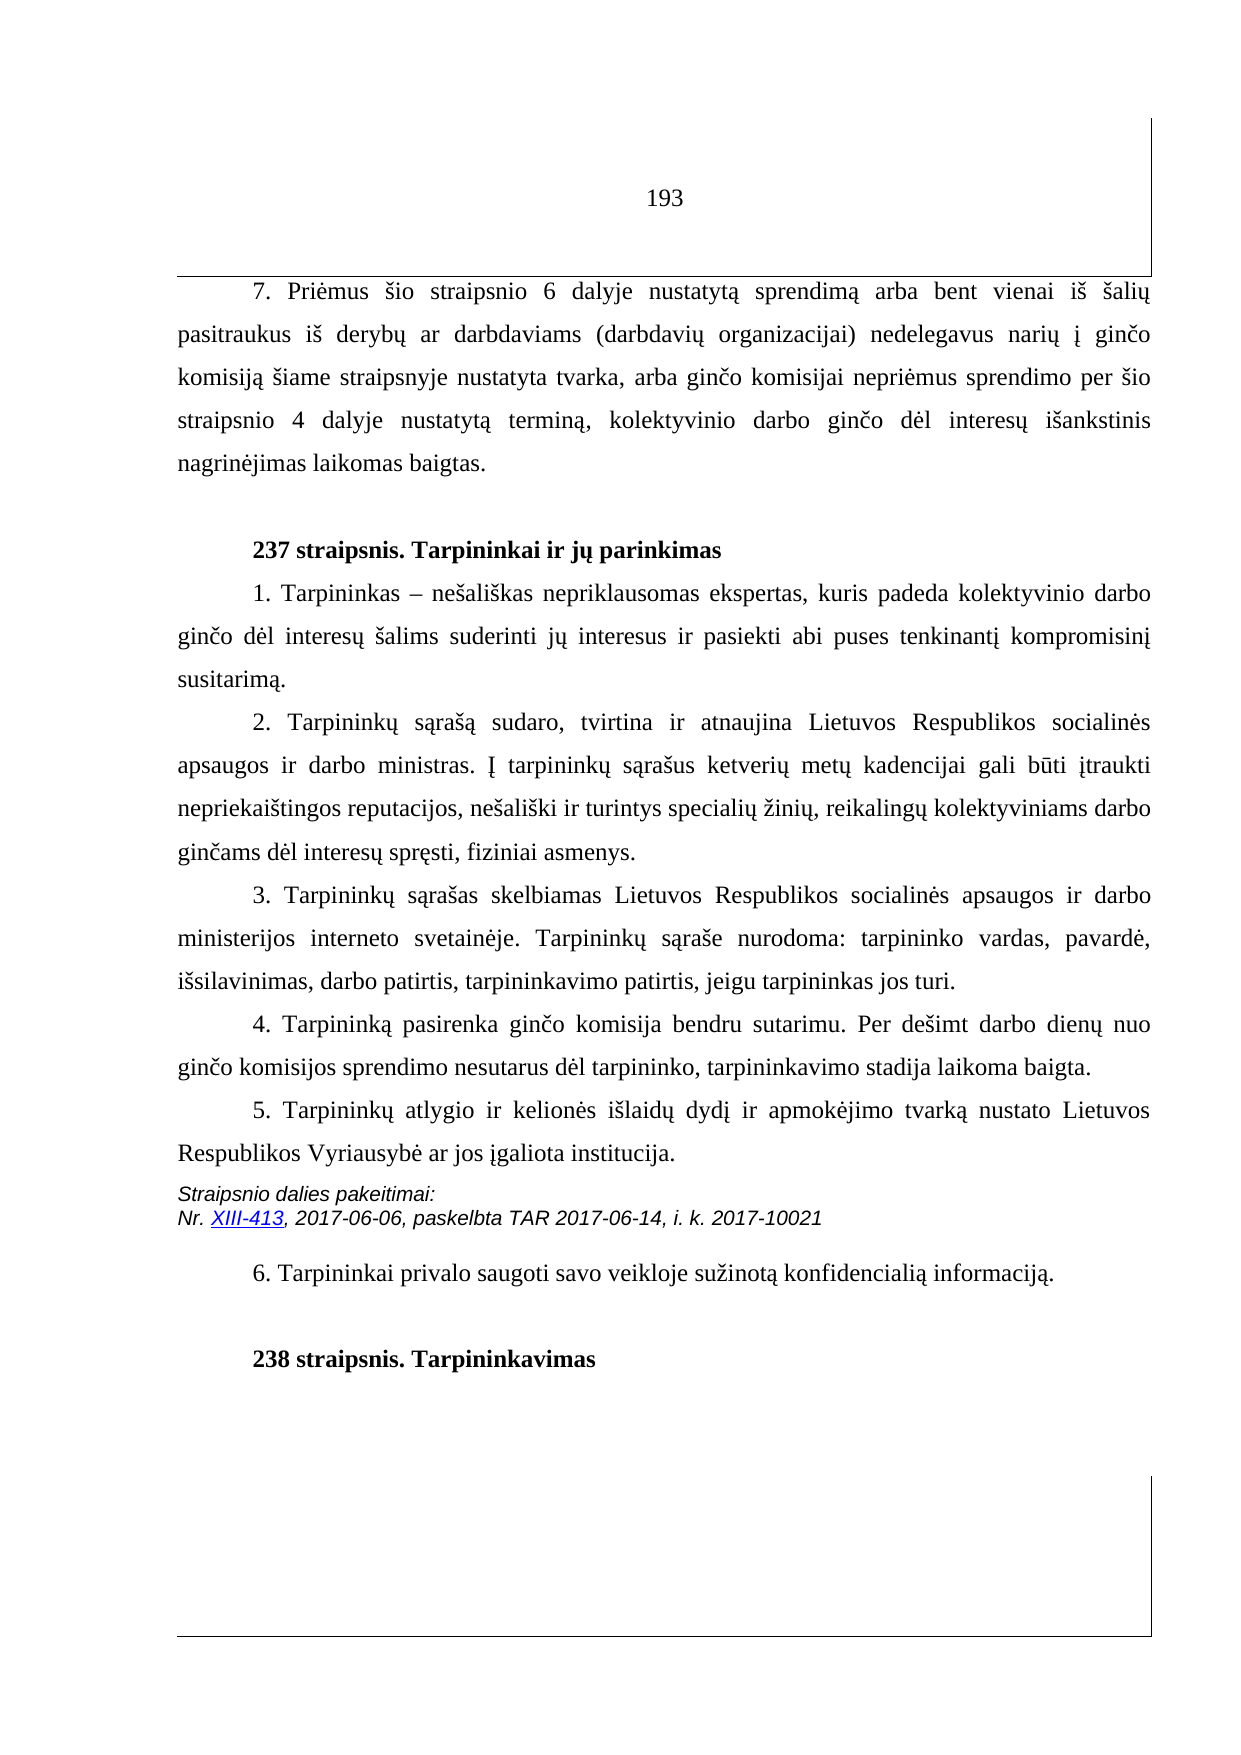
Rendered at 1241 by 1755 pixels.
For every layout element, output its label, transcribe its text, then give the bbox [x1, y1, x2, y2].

subtitle 237 straipsnis. Tarpininkai ir jų parinkimas [177, 535, 1152, 563]
text 7. Priėmus šio straipsnio 6 dalyje nustatytą sprendimą arba bent vienai iš šalių pasitraukus iš derybų ar darbdaviams (darbdavių organizacijai) nedelegavus narių į ginčo komisiją šiame straipsnyje nustatyta tvarka, arba ginčo komisijai nepriėmus sprendimo per šio straipsnio 4 dalyje nustatytą terminą, kolektyvinio darbo ginčo dėl interesų išankstinis nagrinėjimas laikomas baigtas. [177, 276, 1152, 477]
text 6. Tarpininkai privalo saugoti savo veikloje sužinotą konfidencialią informaciją. [177, 1258, 1152, 1287]
text 4. Tarpininką pasirenka ginčo komisija bendru sutarimu. Per dešimt darbo dienų nuo ginčo komisijos sprendimo nesutarus dėl tarpininko, tarpininkavimo stadija laikoma baigta. [177, 1009, 1152, 1081]
text 1. Tarpininkas – nešališkas nepriklausomas ekspertas, kuris padeda kolektyvinio darbo ginčo dėl interesų šalims suderinti jų interesus ir pasiekti abi puses tenkinantį kompromisinį susitarimą. [177, 578, 1152, 693]
text 3. Tarpininkų sąrašas skelbiamas Lietuvos Respublikos socialinės apsaugos ir darbo ministerijos interneto svetainėje. Tarpininkų sąraše nurodoma: tarpininko vardas, pavardė, išsilavinimas, darbo patirtis, tarpininkavimo patirtis, jeigu tarpininkas jos turi. [177, 880, 1152, 995]
subtitle 238 straipsnis. Tarpininkavimas [177, 1344, 1152, 1373]
text 5. Tarpininkų atlygio ir kelionės išlaidų dydį ir apmokėjimo tvarką nustato Lietuvos Respublikos Vyriausybė ar jos įgaliota institucija. [177, 1095, 1152, 1167]
text Nr. XIII-413, 2017-06-06, paskelbta TAR 2017-06-14, i. k. 2017-10021 [177, 1206, 1152, 1229]
text Straipsnio dalies pakeitimai: [177, 1182, 1152, 1206]
text 2. Tarpininkų sąrašą sudaro, tvirtina ir atnaujina Lietuvos Respublikos socialinės apsaugos ir darbo ministras. Į tarpininkų sąrašus ketverių metų kadencijai gali būti įtraukti nepriekaištingos reputacijos, nešališki ir turintys specialių žinių, reikalingų kolektyviniams darbo ginčams dėl interesų spręsti, fiziniai asmenys. [177, 707, 1152, 865]
